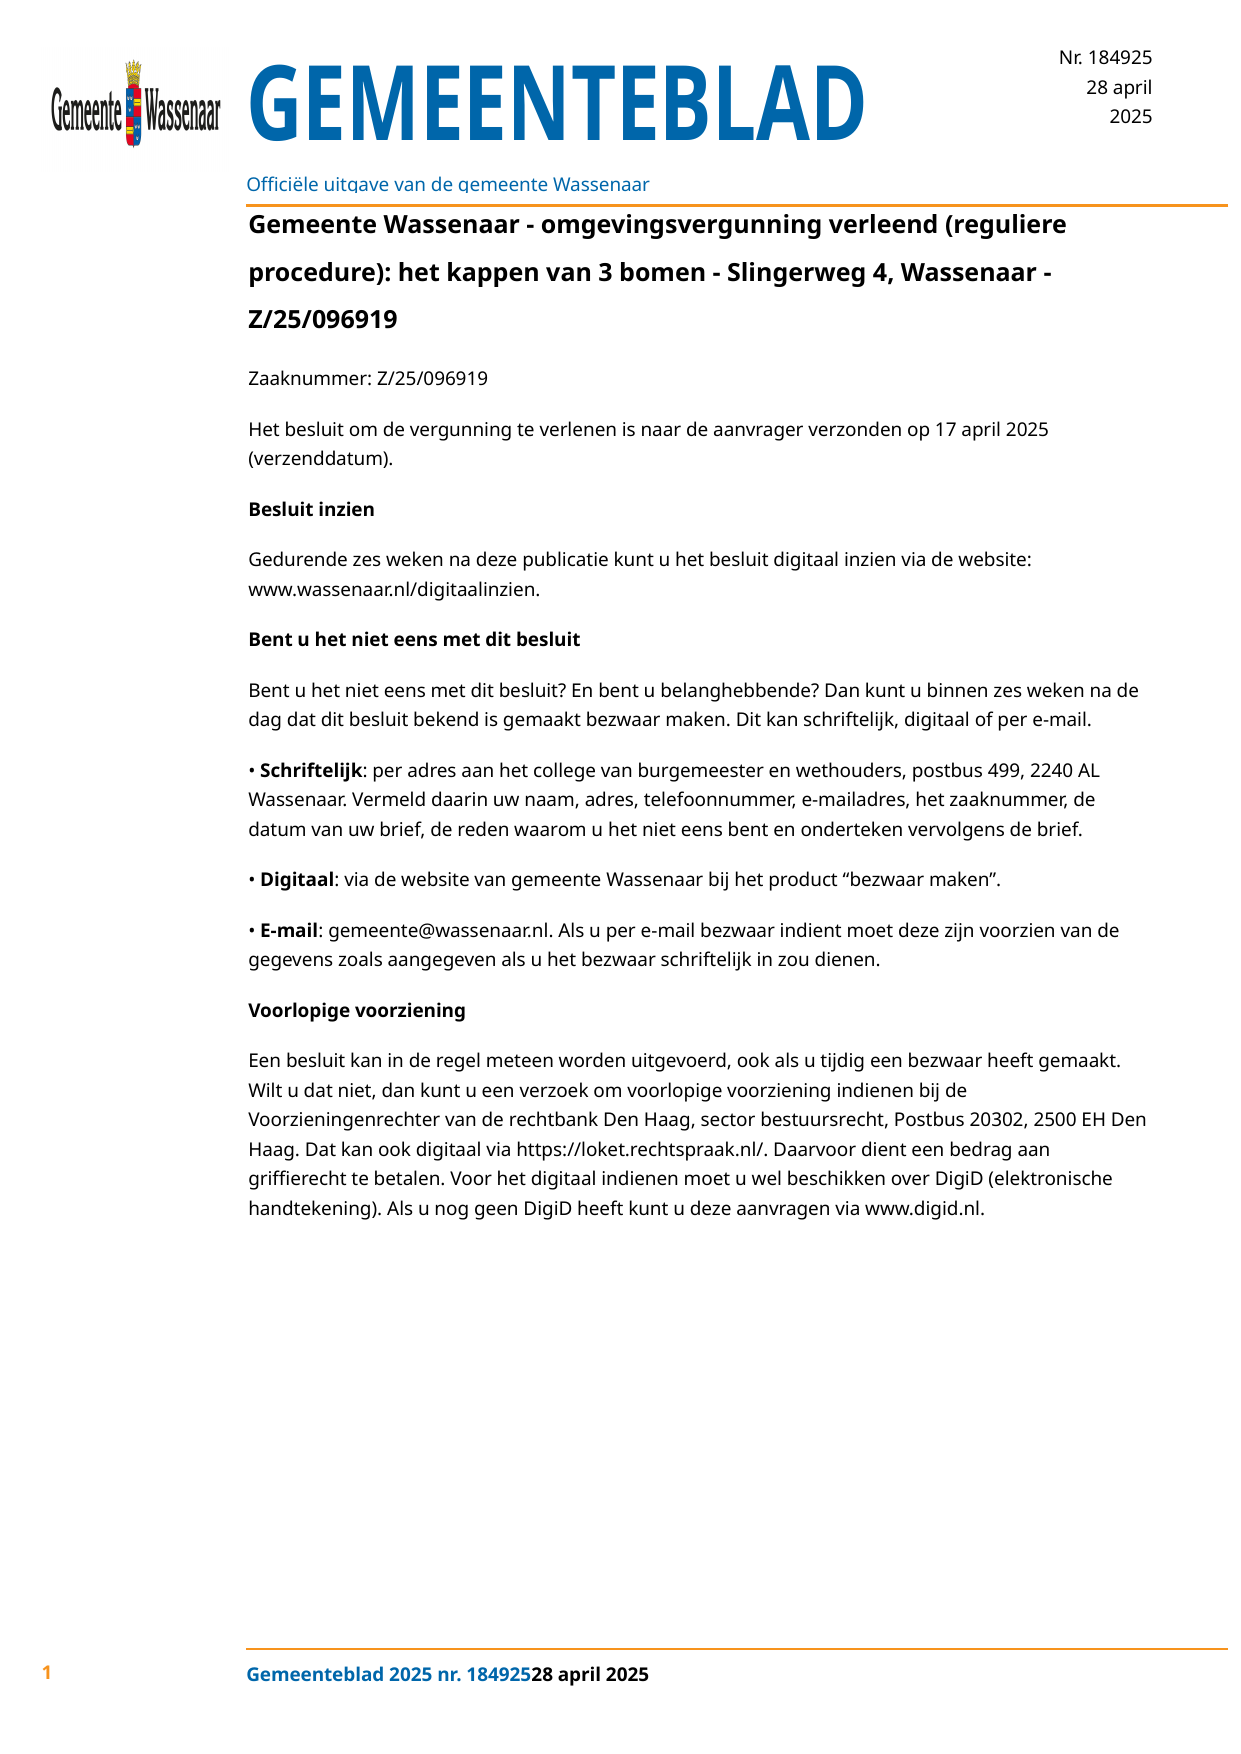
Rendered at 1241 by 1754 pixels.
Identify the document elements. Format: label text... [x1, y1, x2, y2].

text • Schriftelijk: per adres aan het college van burgemeester en wethouders, postbus 499, 2240 AL Wassenaar. Vermeld daarin uw naam, adres, telefoonnummer, e-mailadres, het zaaknummer, de datum van uw brief, de reden waarom u het niet eens bent en onderteken vervolgens de brief. [248, 757, 1152, 842]
text Bent u het niet eens met dit besluit [248, 626, 1152, 652]
text Besluit inzien [248, 496, 1152, 522]
text Voorlopige voorziening [248, 997, 1152, 1022]
text • Digitaal: via de website van gemeente Wassenaar bij het product “bezwaar maken”. [248, 866, 1152, 892]
text • E-mail: gemeente@wassenaar.nl. Als u per e-mail bezwaar indient moet deze zijn voorzien van de gegevens zoals aangegeven als u het bezwaar schriftelijk in zou dienen. [248, 917, 1152, 972]
text Het besluit om de vergunning te verlenen is naar de aanvrager verzonden op 17 april 2025 (verzenddatum). [248, 416, 1152, 471]
text Gemeente Wassenaar - omgevingsvergunning verleend (reguliere procedure): het kappen van 3 bomen - Slingerweg 4, Wassenaar - Z/25/096919 [248, 207, 1152, 336]
text Een besluit kan in de regel meteen worden uitgevoerd, ook als u tijdig een bezwaar heeft gemaakt. Wilt u dat niet, dan kunt u een verzoek om voorlopige voorziening indienen bij de Voorzieningenrechter van de rechtbank Den Haag, sector bestuursrecht, Postbus 20302, 2500 EH Den Haag. Dat kan ook digitaal via https://loket.rechtspraak.nl/. Daarvoor dient een bedrag aan griffierecht te betalen. Voor het digitaal indienen moet u wel beschikken over DigiD (elektronische handtekening). Als u nog geen DigiD heeft kunt u deze aanvragen via www.digid.nl. [248, 1047, 1152, 1221]
text Bent u het niet eens met dit besluit? En bent u belanghebbende? Dan kunt u binnen zes weken na de dag dat dit besluit bekend is gemaakt bezwaar maken. Dit kan schriftelijk, digitaal of per e-mail. [248, 677, 1152, 732]
picture [41, 47, 231, 172]
text Gedurende zes weken na deze publicatie kunt u het besluit digitaal inzien via de website: www.wassenaar.nl/digitaalinzien. [248, 546, 1152, 602]
text Zaaknummer: Z/25/096919 [248, 366, 1152, 391]
